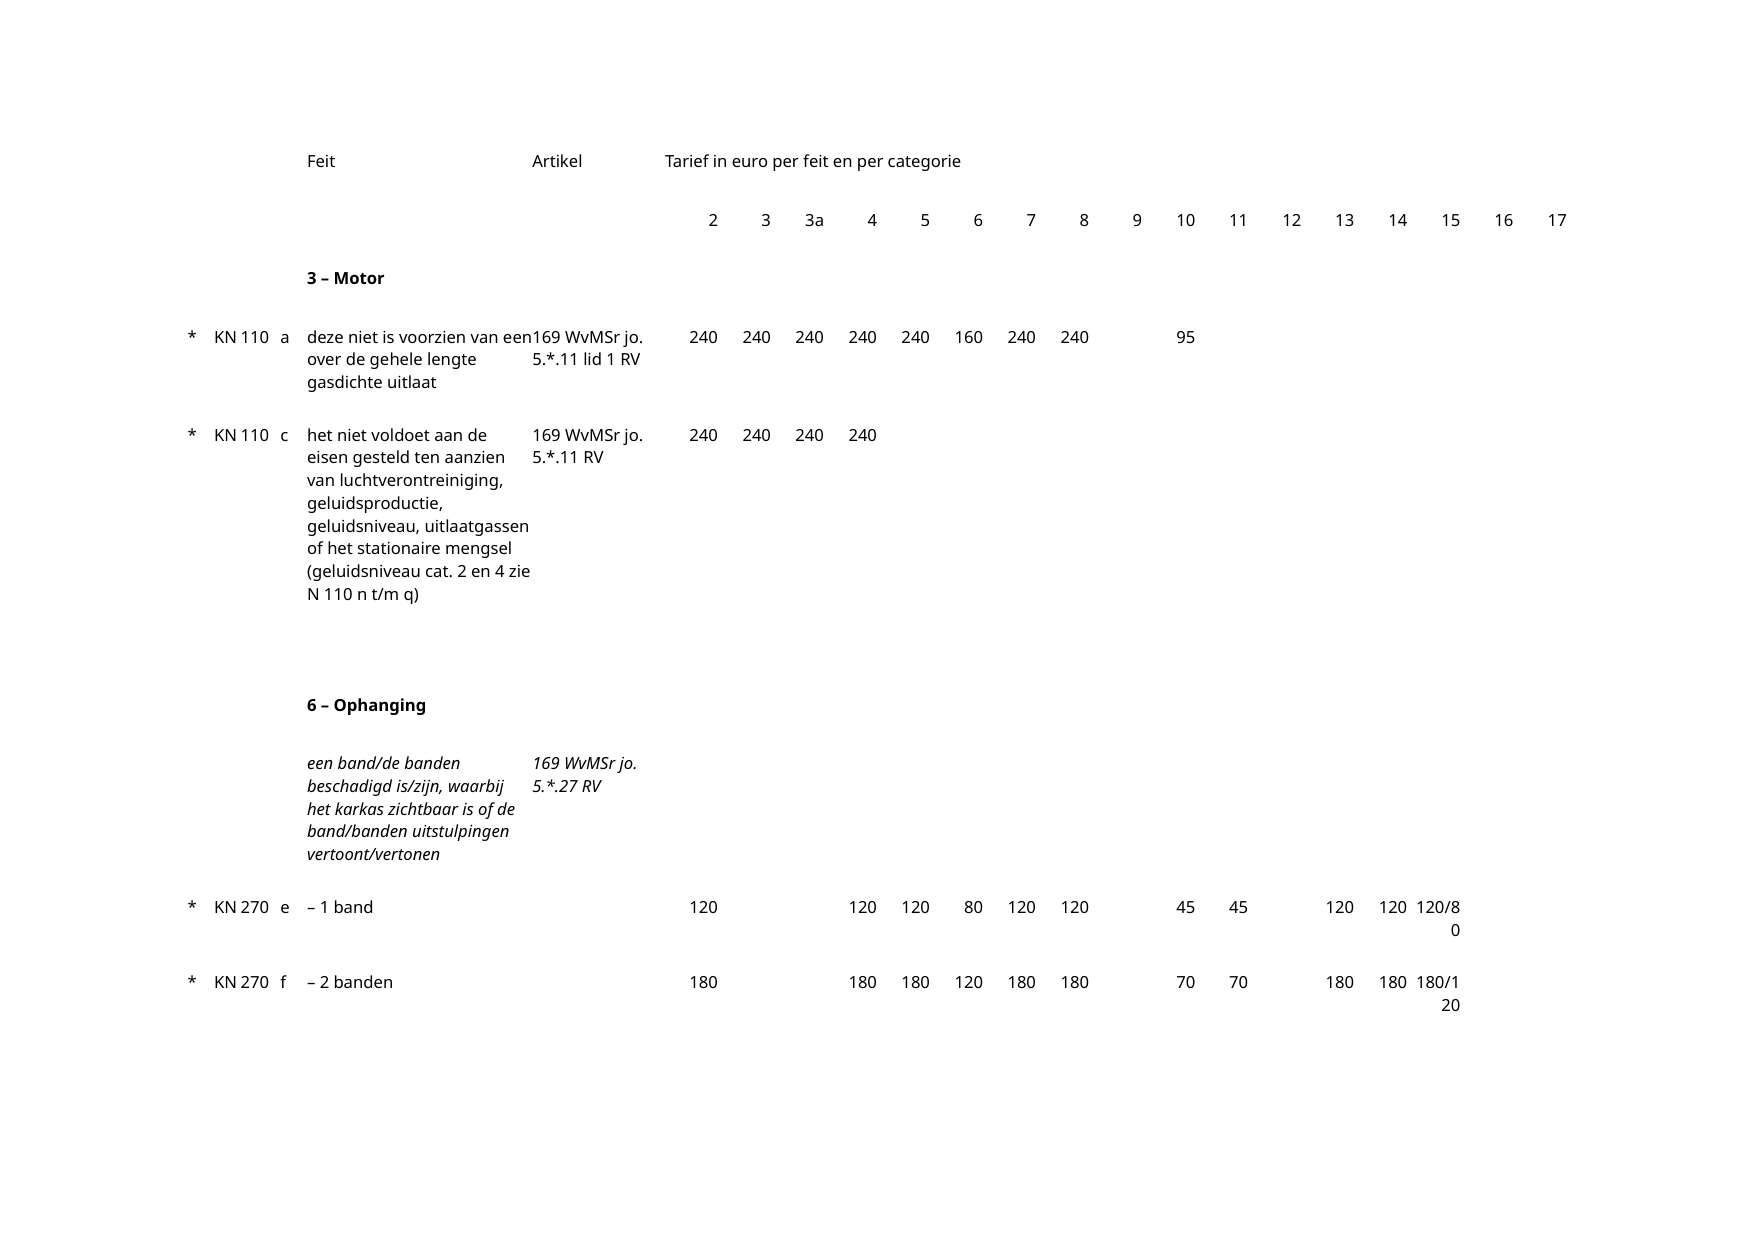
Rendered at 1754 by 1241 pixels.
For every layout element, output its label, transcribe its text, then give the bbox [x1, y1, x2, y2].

table_cell 120 [877, 896, 930, 971]
table_cell KN [214, 424, 240, 635]
table_cell [771, 896, 824, 971]
table_header [188, 150, 214, 208]
table_cell [983, 694, 1036, 752]
table_cell [983, 424, 1036, 635]
table_cell [1089, 635, 1142, 693]
table_cell [188, 752, 214, 896]
table_cell [665, 635, 718, 693]
table_cell 240 [824, 424, 877, 635]
table_cell 3 [718, 209, 771, 267]
table_cell [280, 635, 307, 693]
table_cell [824, 694, 877, 752]
table_cell [240, 694, 280, 752]
table_cell 6 – Ophanging [307, 694, 532, 752]
table_cell [1036, 694, 1089, 752]
table_cell 180 [665, 971, 718, 1046]
table_cell 3a [771, 209, 824, 267]
table_cell 70 [1142, 971, 1195, 1046]
table_cell 240 [1036, 325, 1089, 423]
table_cell [877, 635, 930, 693]
table_cell [1513, 325, 1566, 423]
table_cell [877, 752, 930, 896]
table_cell [1301, 752, 1354, 896]
table_cell [188, 267, 214, 325]
table_cell 180 [1301, 971, 1354, 1046]
table_cell 240 [718, 424, 771, 635]
table_cell 180 [983, 971, 1036, 1046]
table_cell [188, 209, 214, 267]
table_cell * [188, 971, 214, 1046]
table_cell [1460, 896, 1513, 971]
table_cell 2 [665, 209, 718, 267]
table_cell [1036, 752, 1089, 896]
table_cell [930, 752, 983, 896]
table_cell [1248, 694, 1301, 752]
table_cell [532, 209, 665, 267]
table_cell [1248, 971, 1301, 1046]
table_cell 120 [983, 896, 1036, 971]
table_cell 14 [1354, 209, 1407, 267]
table_header [240, 150, 280, 208]
table_cell [718, 896, 771, 971]
table_cell [1195, 635, 1248, 693]
table_cell [532, 635, 665, 693]
table_cell [1248, 325, 1301, 423]
table_cell 240 [665, 424, 718, 635]
table_cell [1354, 635, 1407, 693]
table_cell 70 [1195, 971, 1248, 1046]
table_cell * [188, 424, 214, 635]
table_cell 13 [1301, 209, 1354, 267]
table_cell [718, 971, 771, 1046]
table_cell 160 [930, 325, 983, 423]
table_cell [532, 971, 665, 1046]
table_cell [1513, 694, 1566, 752]
table_cell [665, 267, 718, 325]
table_cell [532, 694, 665, 752]
table_cell 240 [771, 325, 824, 423]
table_cell [877, 424, 930, 635]
table_cell [1460, 971, 1513, 1046]
table_cell [1036, 267, 1089, 325]
table_cell [1142, 752, 1195, 896]
table_cell [1354, 267, 1407, 325]
table_cell 16 [1460, 209, 1513, 267]
table_cell 270 [240, 896, 280, 971]
table_cell [214, 267, 240, 325]
table_cell [188, 635, 214, 693]
table_cell [1142, 424, 1195, 635]
table_cell [1460, 635, 1513, 693]
table_cell een band/de banden beschadigd is/zijn, waarbij het karkas zichtbaar is of de band/banden uitstulpingen vertoont/vertonen [307, 752, 532, 896]
table_cell [1089, 694, 1142, 752]
table_cell 240 [771, 424, 824, 635]
table_cell [930, 635, 983, 693]
table_cell [665, 752, 718, 896]
table_cell [771, 752, 824, 896]
table_cell [214, 752, 240, 896]
table_cell [1089, 752, 1142, 896]
table_cell [824, 752, 877, 896]
table_cell [240, 752, 280, 896]
table_cell [771, 971, 824, 1046]
table_cell [1195, 694, 1248, 752]
table_cell [1301, 635, 1354, 693]
table_cell [1407, 694, 1460, 752]
table_cell [1407, 752, 1460, 896]
table_cell [1195, 752, 1248, 896]
table_header Tarief in euro per feit en per categorie [665, 150, 1566, 208]
table_cell 45 [1142, 896, 1195, 971]
table_cell 80 [930, 896, 983, 971]
table_cell [1089, 325, 1142, 423]
table_cell [718, 267, 771, 325]
table_cell [1460, 325, 1513, 423]
table_cell [1513, 267, 1566, 325]
table_header Feit [307, 150, 532, 208]
table_cell [1513, 752, 1566, 896]
table_cell [718, 694, 771, 752]
table_cell 120 [665, 896, 718, 971]
table_cell [307, 635, 532, 693]
table_cell [1301, 267, 1354, 325]
table_cell [877, 267, 930, 325]
table_cell 10 [1142, 209, 1195, 267]
table_cell het niet voldoet aan de eisen gesteld ten aanzien van luchtverontreiniging, geluidsproductie, geluidsniveau, uitlaatgassen of het stationaire mengsel (geluidsniveau cat. 2 en 4 zie N 110 n t/m q) [307, 424, 532, 635]
table_cell [930, 267, 983, 325]
table_cell [280, 752, 307, 896]
table_cell [718, 752, 771, 896]
table_cell – 1 band [307, 896, 532, 971]
table_cell 180/120 [1407, 971, 1460, 1046]
table_cell [280, 694, 307, 752]
table_cell 120 [930, 971, 983, 1046]
table_cell [718, 635, 771, 693]
table_cell [1248, 635, 1301, 693]
table_cell [1301, 325, 1354, 423]
table_cell – 2 banden [307, 971, 532, 1046]
table_cell 8 [1036, 209, 1089, 267]
table_cell KN [214, 896, 240, 971]
table_cell [1407, 267, 1460, 325]
table_cell [1195, 424, 1248, 635]
table_cell 270 [240, 971, 280, 1046]
table_cell [983, 267, 1036, 325]
table_cell 95 [1142, 325, 1195, 423]
table_cell 7 [983, 209, 1036, 267]
table_cell [1248, 424, 1301, 635]
table_cell 17 [1513, 209, 1566, 267]
table_header [280, 150, 307, 208]
table_cell [824, 635, 877, 693]
table_cell 180 [877, 971, 930, 1046]
table_cell 169 WvMSr jo. 5.*.11 lid 1 RV [532, 325, 665, 423]
table_cell [214, 209, 240, 267]
table_header Artikel [532, 150, 665, 208]
table_cell [930, 694, 983, 752]
table_cell [1248, 896, 1301, 971]
table_cell 110 [240, 424, 280, 635]
table_cell [280, 267, 307, 325]
table_cell [1142, 635, 1195, 693]
table_cell [1036, 424, 1089, 635]
table_cell [240, 267, 280, 325]
table_cell [1195, 325, 1248, 423]
table_cell 6 [930, 209, 983, 267]
table_cell 120/80 [1407, 896, 1460, 971]
table_cell [1142, 267, 1195, 325]
table_cell 240 [718, 325, 771, 423]
table_cell [1195, 267, 1248, 325]
table_cell 169 WvMSr jo. 5.*.11 RV [532, 424, 665, 635]
table_cell [532, 267, 665, 325]
table_cell [665, 694, 718, 752]
table_cell [1513, 971, 1566, 1046]
table_cell a [280, 325, 307, 423]
table_cell [1407, 325, 1460, 423]
table_cell 240 [877, 325, 930, 423]
table_cell [1354, 424, 1407, 635]
table_cell [1460, 424, 1513, 635]
table_cell [983, 752, 1036, 896]
table_cell [1301, 694, 1354, 752]
table_cell 180 [1354, 971, 1407, 1046]
table_cell [240, 209, 280, 267]
table_cell c [280, 424, 307, 635]
table_cell [1142, 694, 1195, 752]
table_cell [307, 209, 532, 267]
table_cell [771, 267, 824, 325]
table_cell [1354, 694, 1407, 752]
table_cell 180 [1036, 971, 1089, 1046]
table_cell [214, 694, 240, 752]
table_cell [1248, 752, 1301, 896]
table_cell [877, 694, 930, 752]
table_cell f [280, 971, 307, 1046]
table_cell 240 [665, 325, 718, 423]
table_cell [771, 694, 824, 752]
table_cell 3 – Motor [307, 267, 532, 325]
table_cell [1513, 424, 1566, 635]
table_cell 45 [1195, 896, 1248, 971]
table_cell [1089, 896, 1142, 971]
table_cell 120 [824, 896, 877, 971]
table_cell [1089, 971, 1142, 1046]
table_cell 169 WvMSr jo. 5.*.27 RV [532, 752, 665, 896]
table_cell 12 [1248, 209, 1301, 267]
table_cell 180 [824, 971, 877, 1046]
table_cell [1460, 267, 1513, 325]
table_cell [532, 896, 665, 971]
table_header [214, 150, 240, 208]
table_cell [280, 209, 307, 267]
table_cell KN [214, 325, 240, 423]
table_cell 15 [1407, 209, 1460, 267]
table_cell [1354, 325, 1407, 423]
table_cell 240 [824, 325, 877, 423]
table_cell * [188, 896, 214, 971]
table_cell [983, 635, 1036, 693]
table_cell [1089, 424, 1142, 635]
table_cell [824, 267, 877, 325]
table_cell [240, 635, 280, 693]
table_cell [1036, 635, 1089, 693]
table_cell [1248, 267, 1301, 325]
table_cell [1513, 896, 1566, 971]
table_cell [1460, 694, 1513, 752]
table_cell 120 [1036, 896, 1089, 971]
table_cell e [280, 896, 307, 971]
table_cell 120 [1301, 896, 1354, 971]
table_cell 110 [240, 325, 280, 423]
table_cell [1513, 635, 1566, 693]
table_cell [1407, 424, 1460, 635]
table_cell [1407, 635, 1460, 693]
table_cell [1301, 424, 1354, 635]
table_cell [771, 635, 824, 693]
table_cell 11 [1195, 209, 1248, 267]
table_cell * [188, 325, 214, 423]
table_cell deze niet is voorzien van een over de gehele lengte gasdichte uitlaat [307, 325, 532, 423]
table_cell [1354, 752, 1407, 896]
table_cell [930, 424, 983, 635]
table_cell 4 [824, 209, 877, 267]
table_cell 5 [877, 209, 930, 267]
table_cell [1089, 267, 1142, 325]
table_cell [1460, 752, 1513, 896]
table_cell [188, 694, 214, 752]
table_cell 120 [1354, 896, 1407, 971]
table_cell 9 [1089, 209, 1142, 267]
table_cell 240 [983, 325, 1036, 423]
table_cell KN [214, 971, 240, 1046]
table_cell [214, 635, 240, 693]
